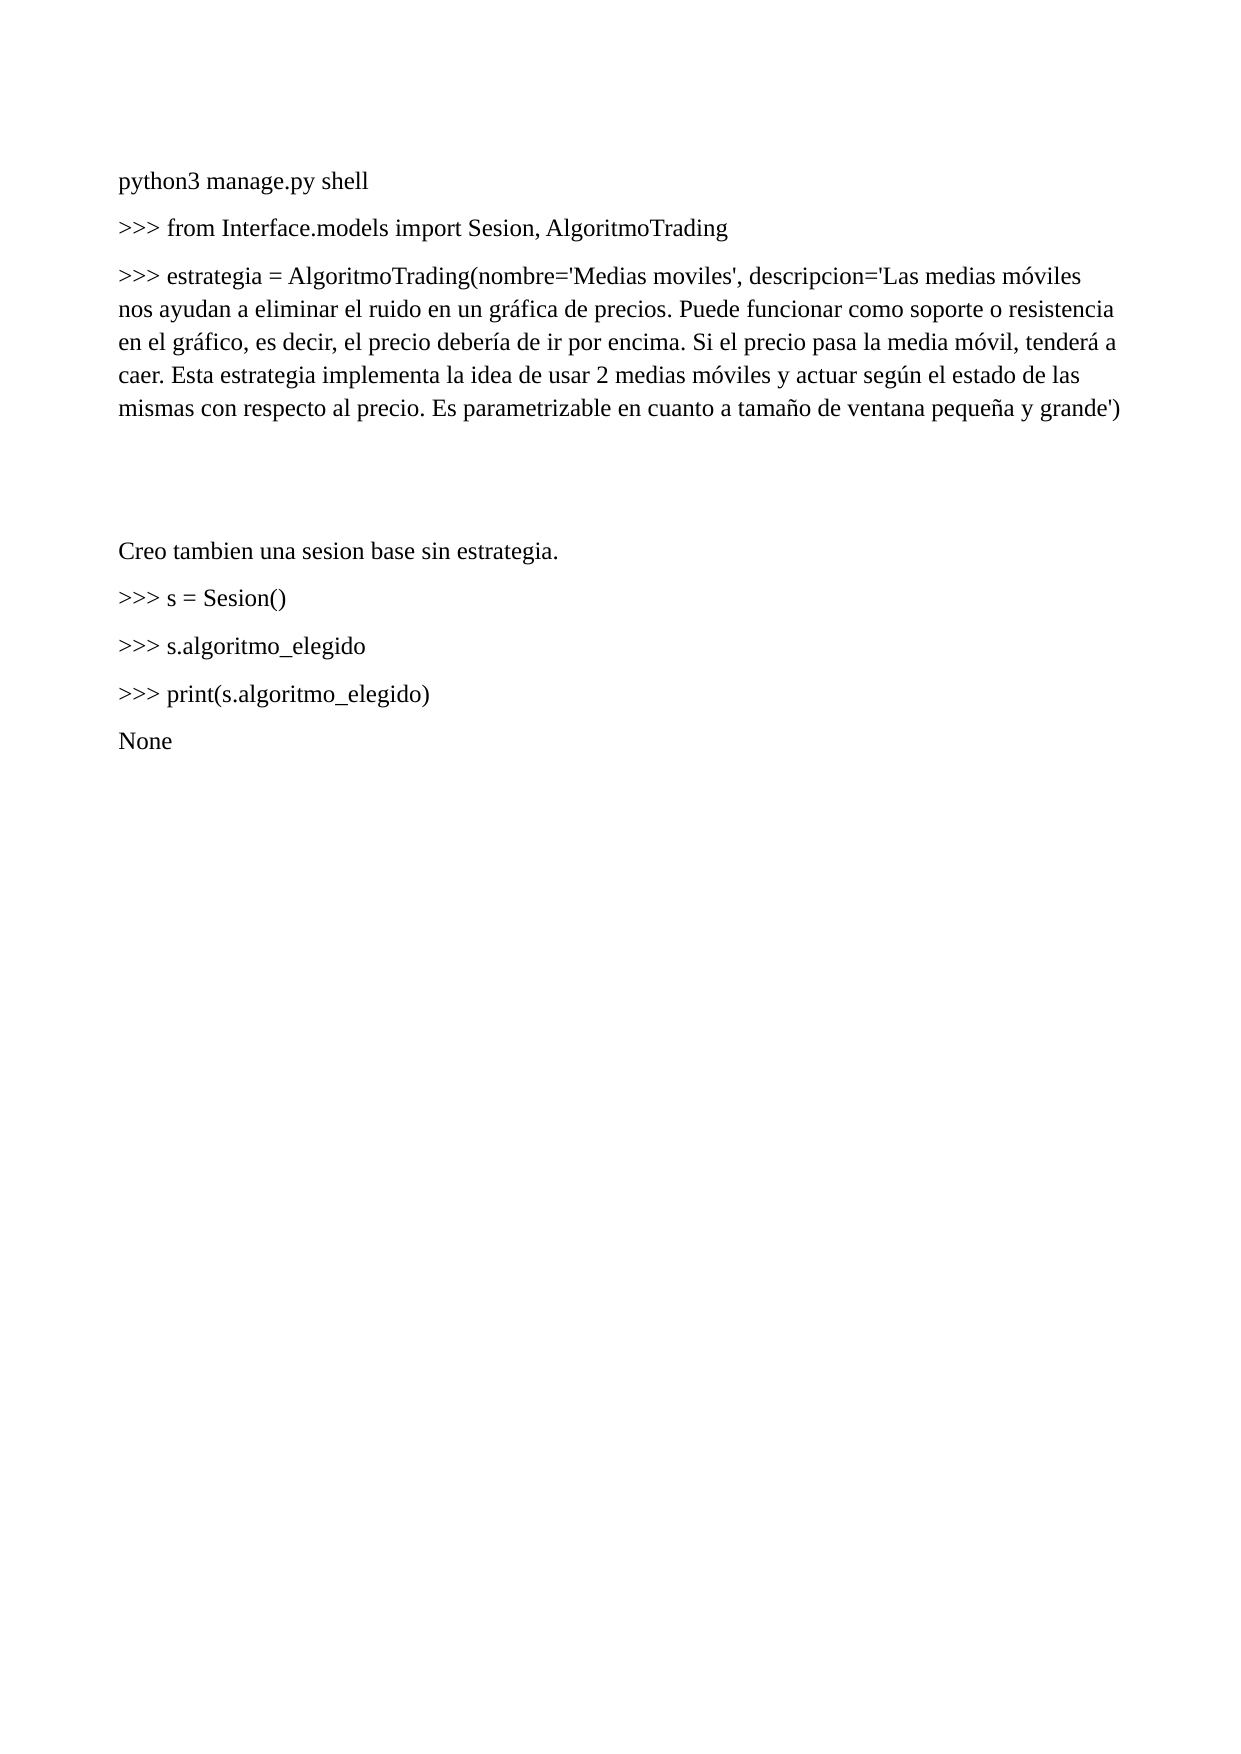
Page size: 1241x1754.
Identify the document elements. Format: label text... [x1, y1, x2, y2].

text >>> s.algoritmo_elegido [118, 631, 1122, 660]
text >>> print(s.algoritmo_elegido) [118, 679, 1122, 707]
text >>> estrategia = AlgoritmoTrading(nombre='Medias moviles', descripcion='Las medias móviles nos ayudan a eliminar el ruido en un gráfica de precios. Puede funcionar como soporte o resistencia en el gráfico, es decir, el precio debería de ir por encima. Si el precio pasa la media móvil, tenderá a caer. Esta estrategia implementa la idea de usar 2 medias móviles y actuar según el estado de las mismas con respecto al precio. Es parametrizable en cuanto a tamaño de ventana pequeña y grande') [118, 261, 1122, 422]
text >>> s = Sesion() [118, 583, 1122, 612]
text python3 manage.py shell [118, 166, 1122, 194]
text None [118, 726, 1122, 755]
text Creo tambien una sesion base sin estrategia. [118, 536, 1122, 564]
text >>> from Interface.models import Sesion, AlgoritmoTrading [118, 213, 1122, 242]
